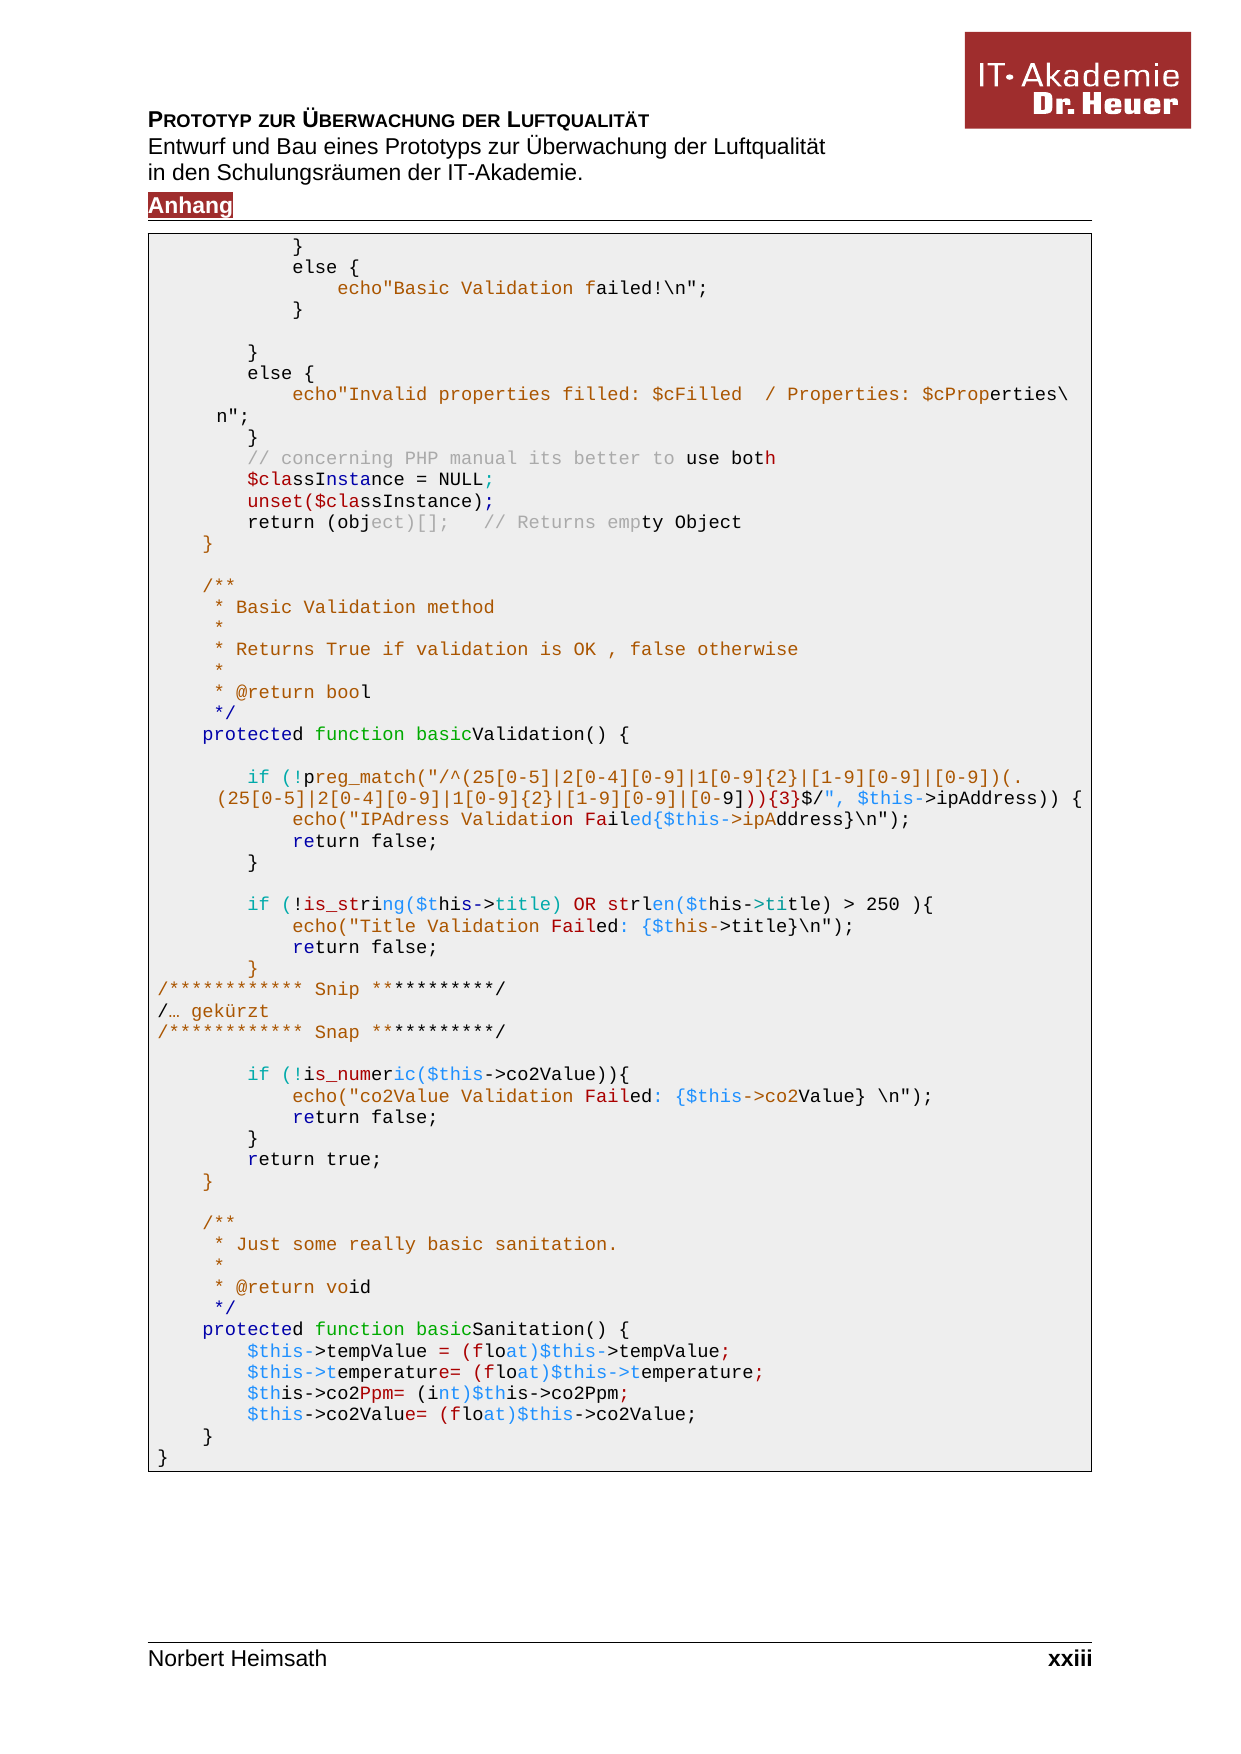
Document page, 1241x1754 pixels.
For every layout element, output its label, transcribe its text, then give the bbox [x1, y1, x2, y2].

list echo"Invalid properties filled: $cFilled / Properties: $cProperties\n"; [149, 382, 1091, 424]
list * @return void [149, 1274, 1091, 1296]
list */ [149, 1296, 1091, 1317]
list if (!preg_match("/^(25[0-5]|2[0-4][0-9]|1[0-9]{2}|[1-9][0-9]|[0-9])(.(25[0-5]|2[0-4][0-9]|1[0-9]{2}|[1-9][0-9]|[0-9])){3}$/", $this->ipAddress)) { [149, 764, 1091, 807]
list echo("co2Value Validation Failed: {$this->co2Value} \n"); [149, 1083, 1091, 1104]
list $this->temperature= (float)$this->temperature; [149, 1359, 1091, 1381]
list $this->tempValue = (float)$this->tempValue; [149, 1338, 1091, 1359]
list else { [149, 361, 1091, 382]
list } [149, 234, 1091, 254]
list } [149, 1423, 1091, 1444]
list protected function basicValidation() { [149, 722, 1091, 743]
list * Basic Validation method [149, 594, 1091, 616]
list } [149, 849, 1091, 871]
list echo"Basic Validation failed!\n"; [149, 276, 1091, 297]
list * @return bool [149, 679, 1091, 701]
list * [149, 658, 1091, 679]
list else { [149, 254, 1091, 276]
list return false; [149, 934, 1091, 956]
list * Returns True if validation is OK , false otherwise [149, 637, 1091, 658]
list /** [149, 1211, 1091, 1232]
list } [149, 956, 1091, 977]
list protected function basicSanitation() { [149, 1317, 1091, 1338]
list /** [149, 573, 1091, 594]
list /… gekürzt [149, 998, 1091, 1019]
list return false; [149, 828, 1091, 849]
list echo("Title Validation Failed: {$this->title}\n"); [149, 913, 1091, 934]
list return false; [149, 1104, 1091, 1126]
list // concerning PHP manual its better to use both [149, 446, 1091, 467]
list $classInstance = NULL; [149, 467, 1091, 488]
list } [149, 1168, 1091, 1189]
list return (object)[]; // Returns empty Object [149, 509, 1091, 531]
list * Just some really basic sanitation. [149, 1232, 1091, 1253]
list */ [149, 701, 1091, 722]
list if (!is_string($this->title) OR strlen($this->title) > 250 ){ [149, 892, 1091, 913]
list echo("IPAdress Validation Failed{$this->ipAddress}\n"); [149, 807, 1091, 828]
list } [149, 531, 1091, 552]
list $this->co2Ppm= (int)$this->co2Ppm; [149, 1381, 1091, 1402]
list } [149, 1444, 1091, 1471]
list /************ Snap ***********/ [149, 1019, 1091, 1041]
list /************ Snip ***********/ [149, 977, 1091, 998]
list } [149, 339, 1091, 361]
list return true; [149, 1147, 1091, 1168]
list * [149, 616, 1091, 637]
list unset($classInstance); [149, 488, 1091, 509]
list } [149, 1126, 1091, 1147]
list if (!is_numeric($this->co2Value)){ [149, 1062, 1091, 1083]
list $this->co2Value= (float)$this->co2Value; [149, 1402, 1091, 1423]
list } [149, 424, 1091, 446]
list * [149, 1253, 1091, 1274]
list } [149, 297, 1091, 318]
